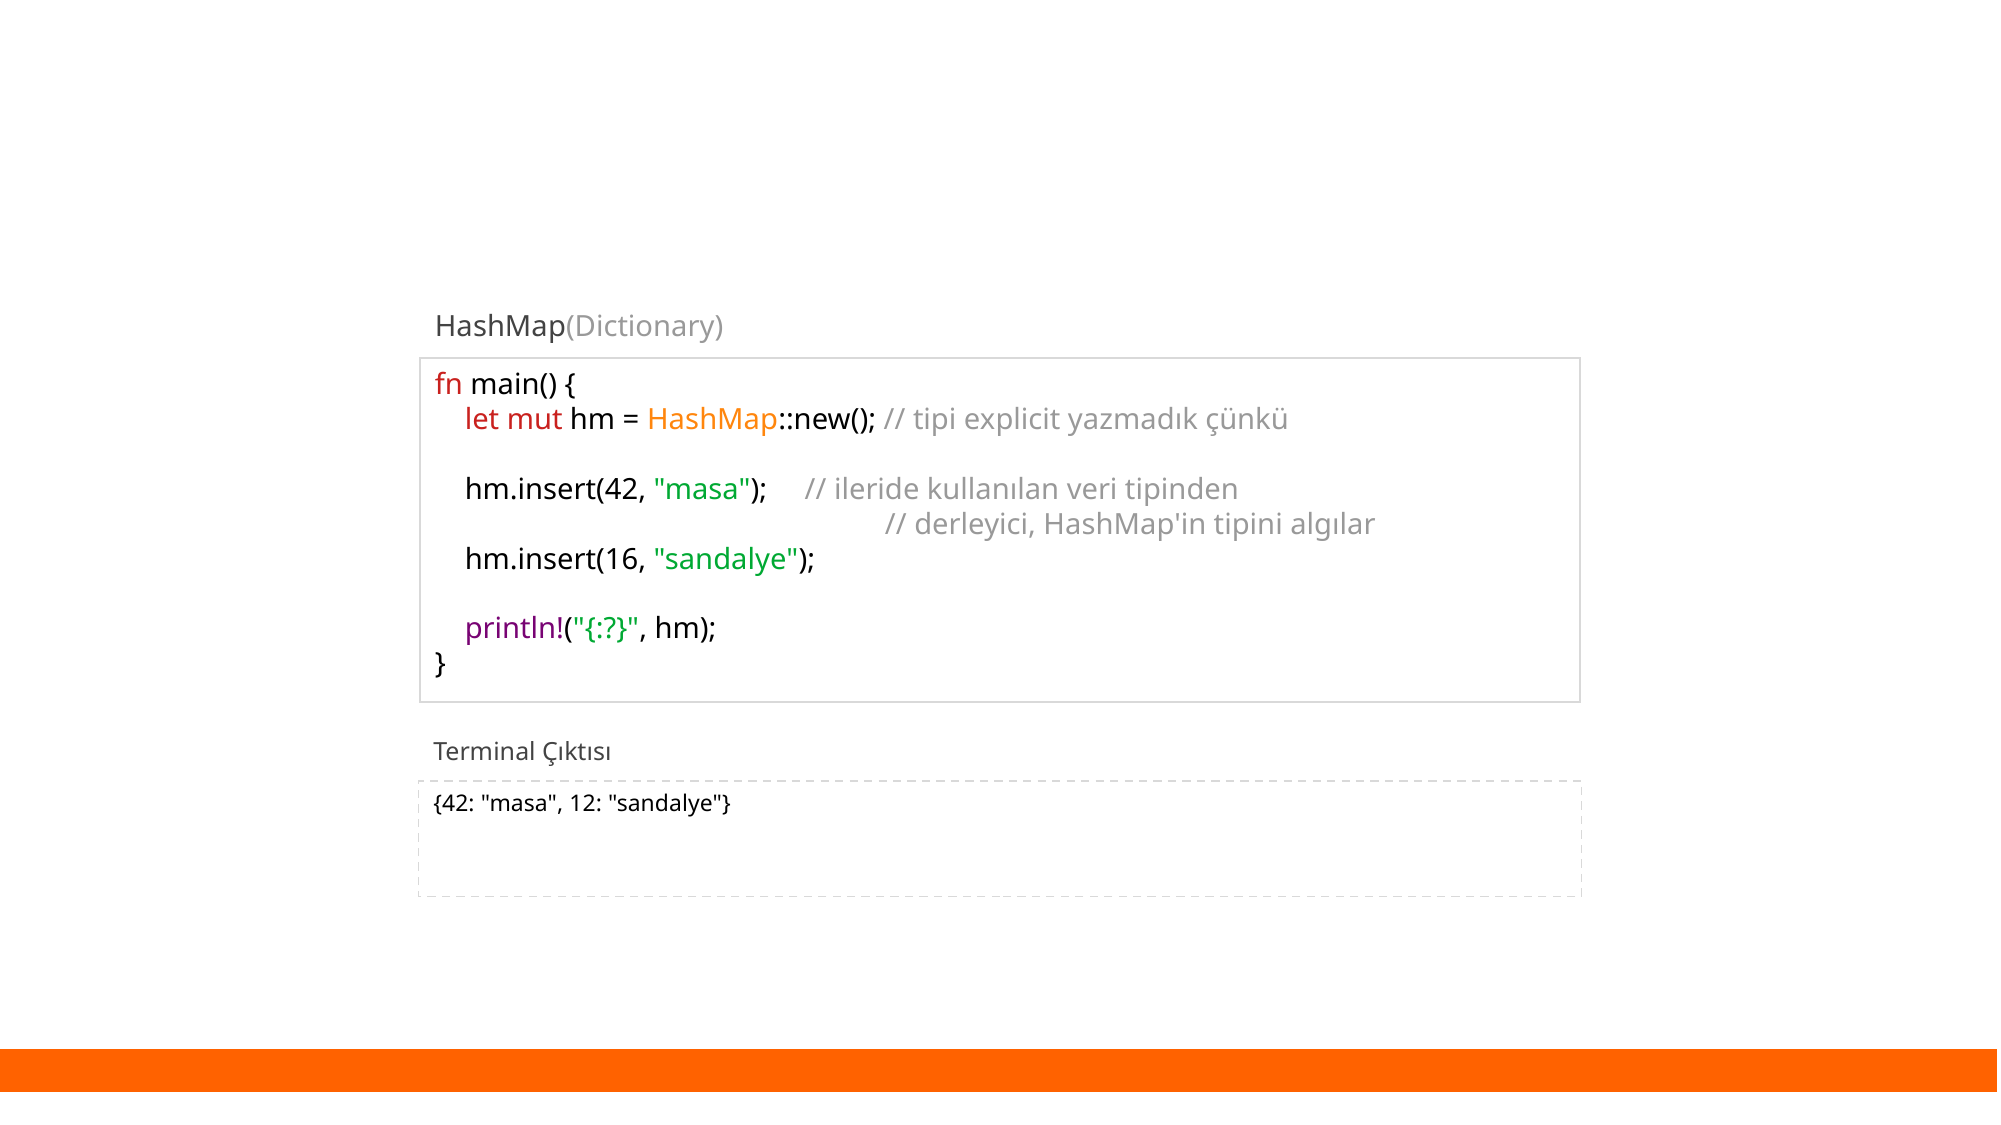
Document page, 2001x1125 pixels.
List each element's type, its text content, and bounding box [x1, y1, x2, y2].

text_box fn main() { let mut hm = HashMap::new(); // tipi explicit yazmadık çünkü hm.insert(42, "masa"); // ileride kullanılan veri tipinden // derleyici, HashMap'in tipini algılar hm.insert(16, "sandalye"); println!("{:?}", hm); } [419, 357, 1581, 703]
text_box Terminal Çıktısı [418, 720, 1582, 781]
text_box {42: "masa", 12: "sandalye"} [418, 781, 1582, 897]
text_box HashMap(Dictionary) [419, 291, 1581, 357]
text_box [0, 1049, 1997, 1092]
